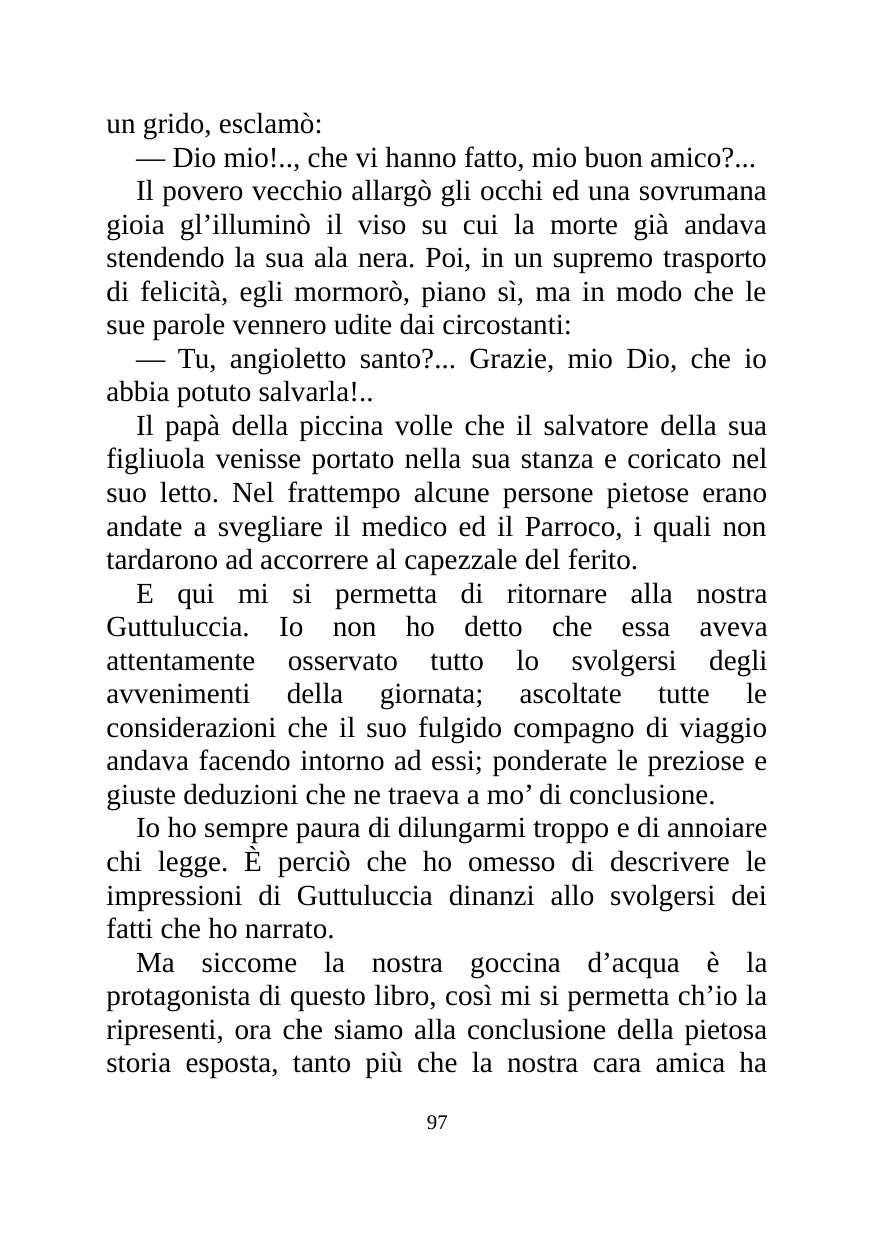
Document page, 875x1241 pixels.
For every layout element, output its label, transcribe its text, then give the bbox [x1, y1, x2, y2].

text Io ho sempre paura di dilungarmi troppo e di annoiare chi legge. È perciò che ho omesso di descrivere le impressioni di Guttuluccia dinanzi allo svolgersi dei fatti che ho narrato. [106, 811, 768, 945]
text Il papà della piccina volle che il salvatore della sua figliuola venisse portato nella sua stanza e coricato nel suo letto. Nel frattempo alcune persone pietose erano andate a svegliare il medico ed il Parroco, i quali non tardarono ad accorrere al capezzale del ferito. [106, 408, 768, 576]
text Ma siccome la nostra goccina d’acqua è la protagonista di questo libro, così mi si permetta ch’io la ripresenti, ora che siamo alla conclusione della pietosa storia esposta, tanto più che la nostra cara amica ha [106, 945, 768, 1079]
text un grido, esclamò: [106, 106, 768, 140]
text E qui mi si permetta di ritornare alla nostra Guttuluccia. Io non ho detto che essa aveva attentamente osservato tutto lo svolgersi degli avvenimenti della giornata; ascoltate tutte le considerazioni che il suo fulgido compagno di viaggio andava facendo intorno ad essi; ponderate le preziose e giuste deduzioni che ne traeva a mo’ di conclusione. [106, 576, 768, 811]
text — Tu, angioletto santo?... Grazie, mio Dio, che io abbia potuto salvarla!.. [106, 341, 768, 408]
text — Dio mio!.., che vi hanno fatto, mio buon amico?... [106, 140, 768, 173]
text Il povero vecchio allargò gli occhi ed una sovrumana gioia gl’illuminò il viso su cui la morte già andava stendendo la sua ala nera. Poi, in un supremo trasporto di felicità, egli mormorò, piano sì, ma in modo che le sue parole vennero udite dai circostanti: [106, 173, 768, 341]
